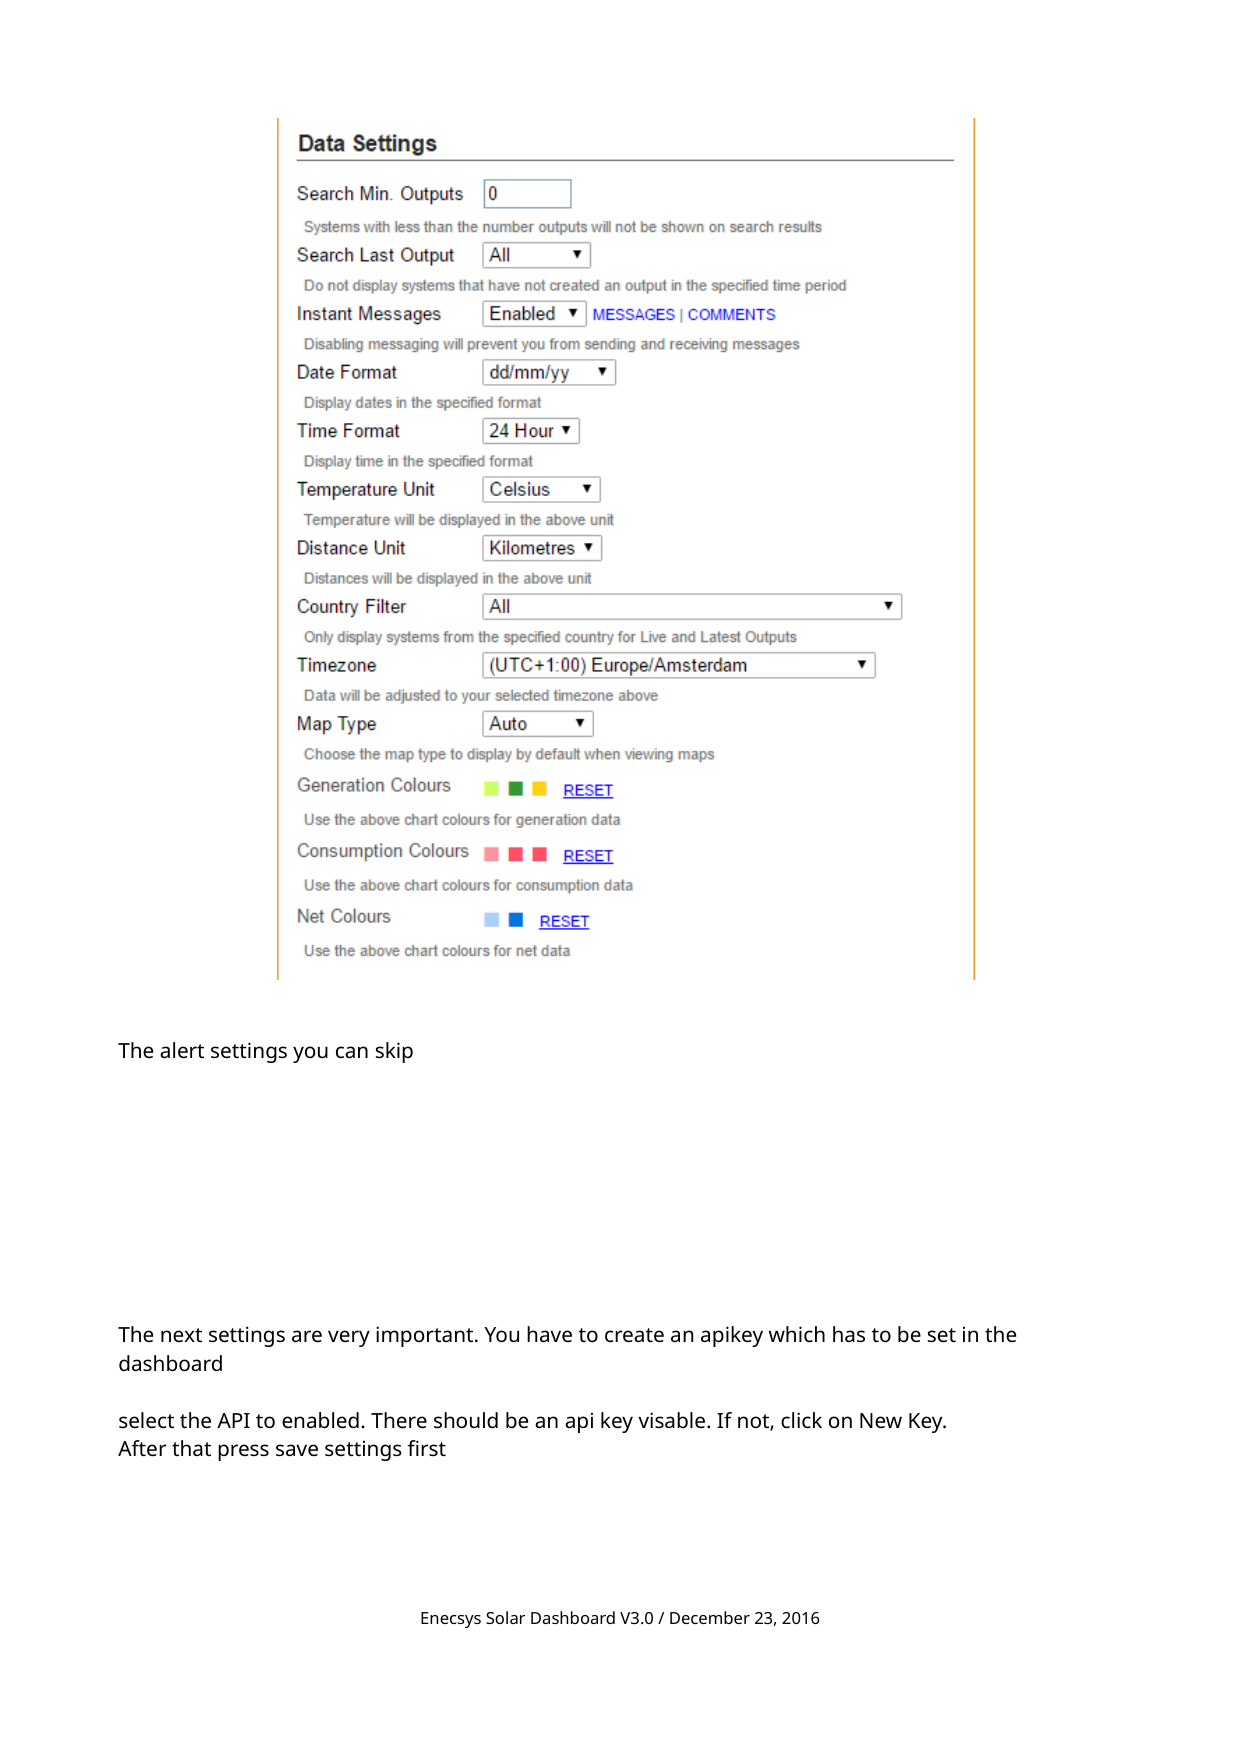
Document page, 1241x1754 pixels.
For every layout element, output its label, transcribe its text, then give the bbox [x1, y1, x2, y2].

picture [262, 118, 978, 980]
text The alert settings you can skip [118, 1036, 1122, 1065]
text After that press save settings first [118, 1434, 1122, 1463]
text The next settings are very important. You have to create an apikey which has to be set in the dashboard [118, 1321, 1122, 1377]
text select the API to enabled. There should be an api key visable. If not, click on New Key. [118, 1406, 1122, 1434]
